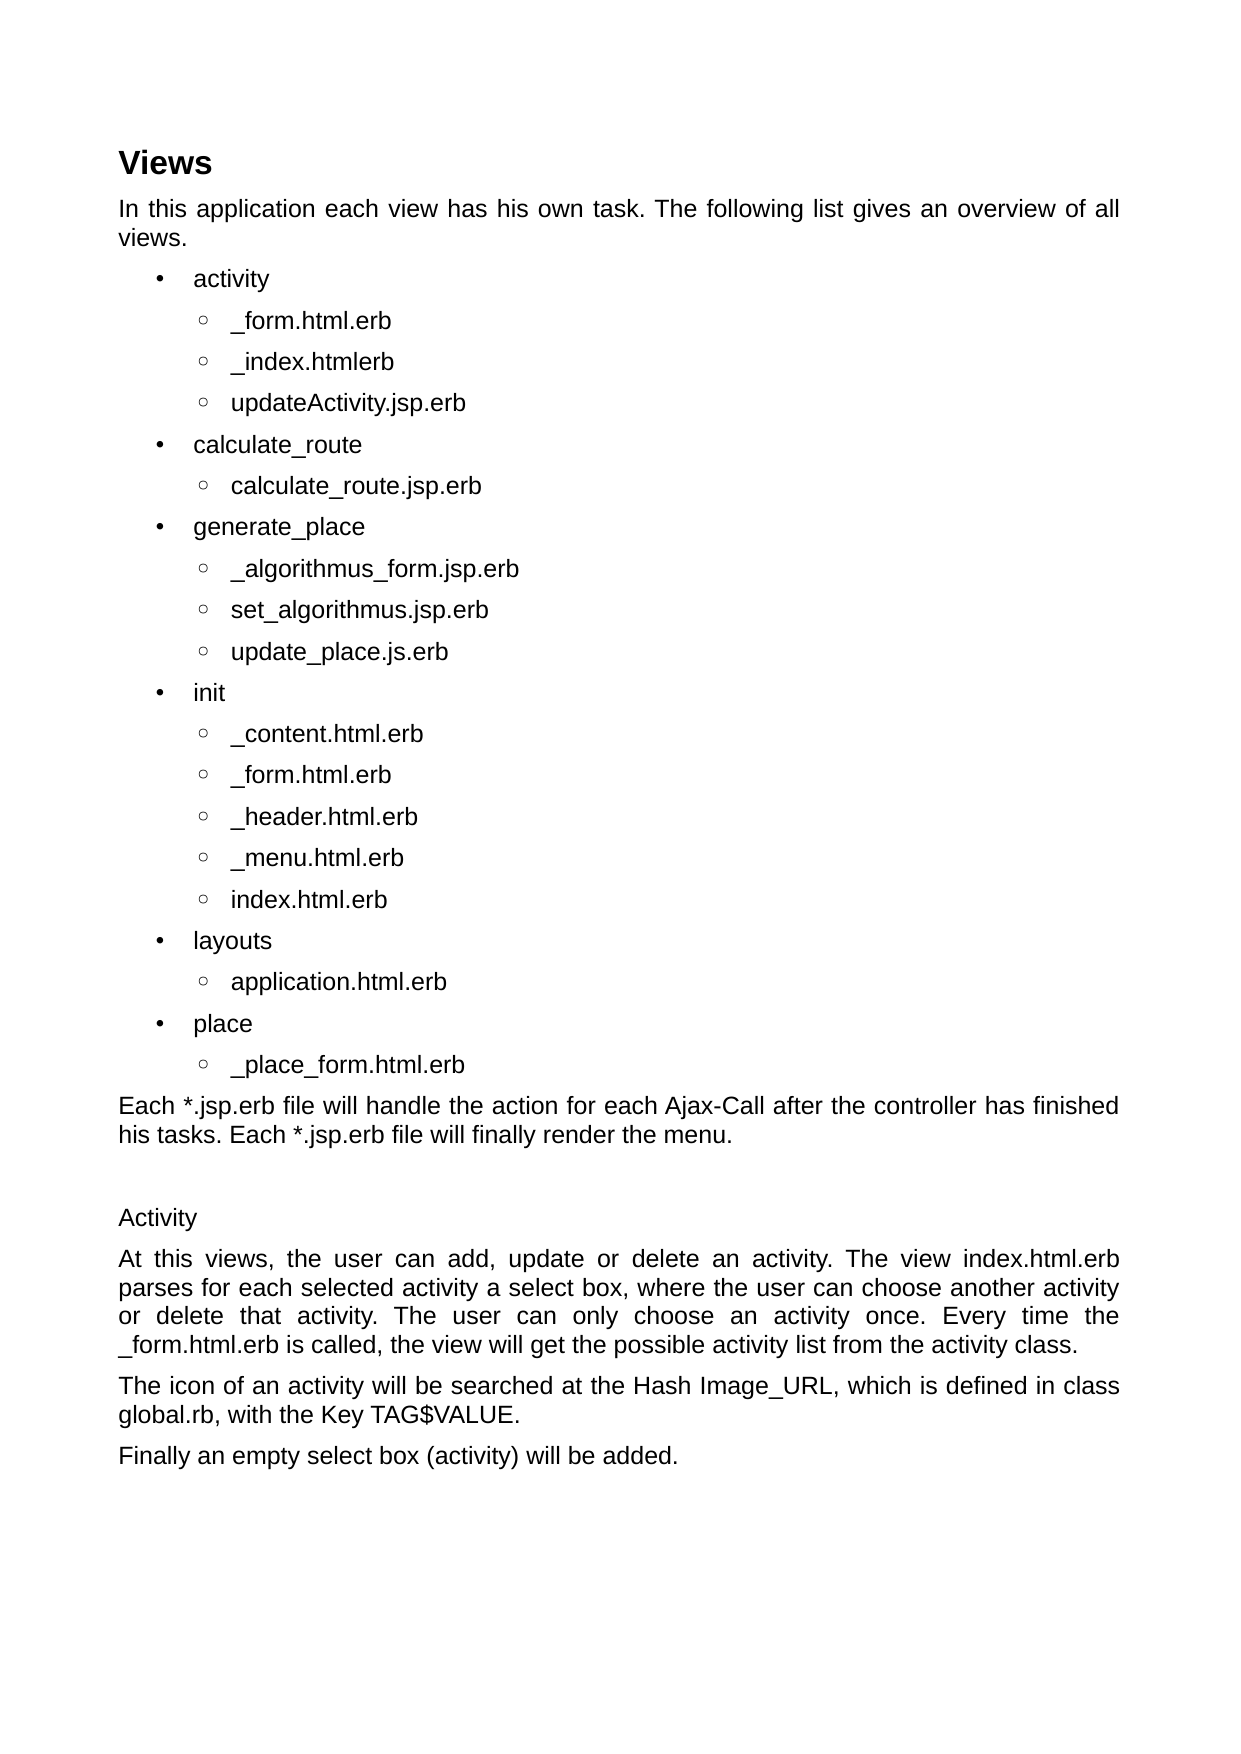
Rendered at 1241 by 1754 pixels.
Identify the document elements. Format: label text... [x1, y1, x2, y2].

list _index.htmlerb [193, 347, 1122, 376]
list set_algorithmus.jsp.erb [193, 595, 1122, 624]
text Finally an empty select box (activity) will be added. [118, 1441, 1122, 1470]
list index.html.erb [193, 884, 1122, 913]
list _form.html.erb [193, 306, 1122, 334]
list update_place.js.erb [193, 636, 1122, 665]
list init [156, 678, 1122, 707]
list updateActivity.jsp.erb [193, 388, 1122, 417]
list layouts [156, 926, 1122, 955]
list place [156, 1009, 1122, 1037]
subtitle Views [118, 143, 1122, 182]
list _content.html.erb [193, 719, 1122, 748]
list _place_form.html.erb [193, 1050, 1122, 1079]
list activity [156, 264, 1122, 293]
text The icon of an activity will be searched at the Hash Image_URL, which is defined in class global.rb, with the Key TAG$VALUE. [118, 1371, 1122, 1429]
text Each *.jsp.erb file will handle the action for each Ajax-Call after the controller has finished his tasks. Each *.jsp.erb file will finally render the menu. [118, 1091, 1122, 1149]
list generate_place [156, 512, 1122, 541]
list _header.html.erb [193, 802, 1122, 831]
text At this views, the user can add, update or delete an activity. The view index.html.erb parses for each selected activity a select box, where the user can choose another activity or delete that activity. The user can only choose an activity once. Every time the _form.html.erb is called, the view will get the possible activity list from the activity class. [118, 1244, 1122, 1359]
list _algorithmus_form.jsp.erb [193, 554, 1122, 583]
list application.html.erb [193, 967, 1122, 996]
list _menu.html.erb [193, 843, 1122, 872]
list _form.html.erb [193, 761, 1122, 789]
text Activity [118, 1203, 1122, 1231]
list calculate_route [156, 430, 1122, 458]
text In this application each view has his own task. The following list gives an overview of all views. [118, 194, 1122, 252]
list calculate_route.jsp.erb [193, 471, 1122, 500]
